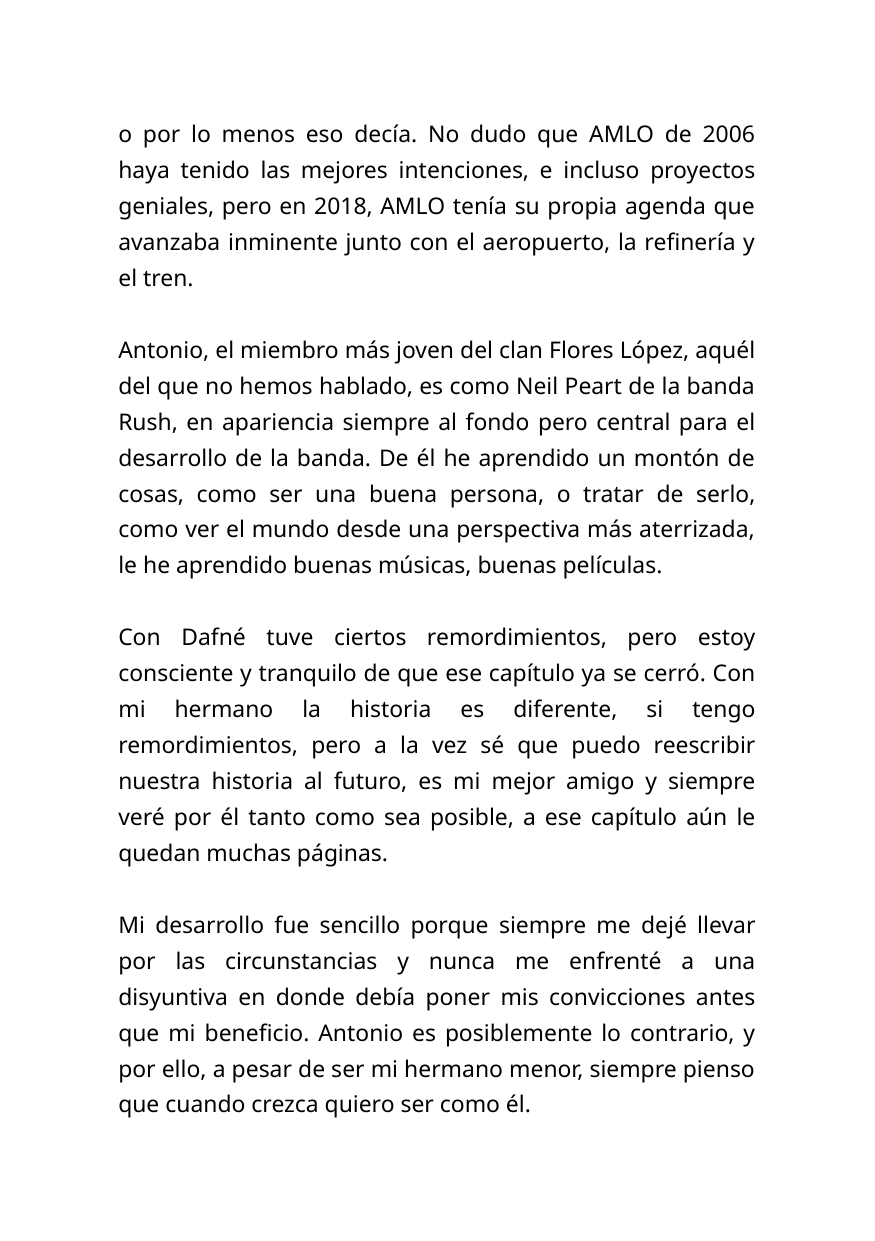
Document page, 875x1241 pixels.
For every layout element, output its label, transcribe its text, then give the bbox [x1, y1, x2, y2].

text Con Dafné tuve ciertos remordimientos, pero estoy consciente y tranquilo de que ese capítulo ya se cerró. Con mi hermano la historia es diferente, si tengo remordimientos, pero a la vez sé que puedo reescribir nuestra historia al futuro, es mi mejor amigo y siempre veré por él tanto como sea posible, a ese capítulo aún le quedan muchas páginas. [118, 621, 756, 868]
text Antonio, el miembro más joven del clan Flores López, aquél del que no hemos hablado, es como Neil Peart de la banda Rush, en apariencia siempre al fondo pero central para el desarrollo de la banda. De él he aprendido un montón de cosas, como ser una buena persona, o tratar de serlo, como ver el mundo desde una perspectiva más aterrizada, le he aprendido buenas músicas, buenas películas. [118, 334, 756, 581]
text Mi desarrollo fue sencillo porque siempre me dejé llevar por las circunstancias y nunca me enfrenté a una disyuntiva en donde debía poner mis convicciones antes que mi beneficio. Antonio es posiblemente lo contrario, y por ello, a pesar de ser mi hermano menor, siempre pienso que cuando crezca quiero ser como él. [118, 909, 756, 1120]
text o por lo menos eso decía. No dudo que AMLO de 2006 haya tenido las mejores intenciones, e incluso proyectos geniales, pero en 2018, AMLO tenía su propia agenda que avanzaba inminente junto con el aeropuerto, la refinería y el tren. [118, 118, 756, 293]
